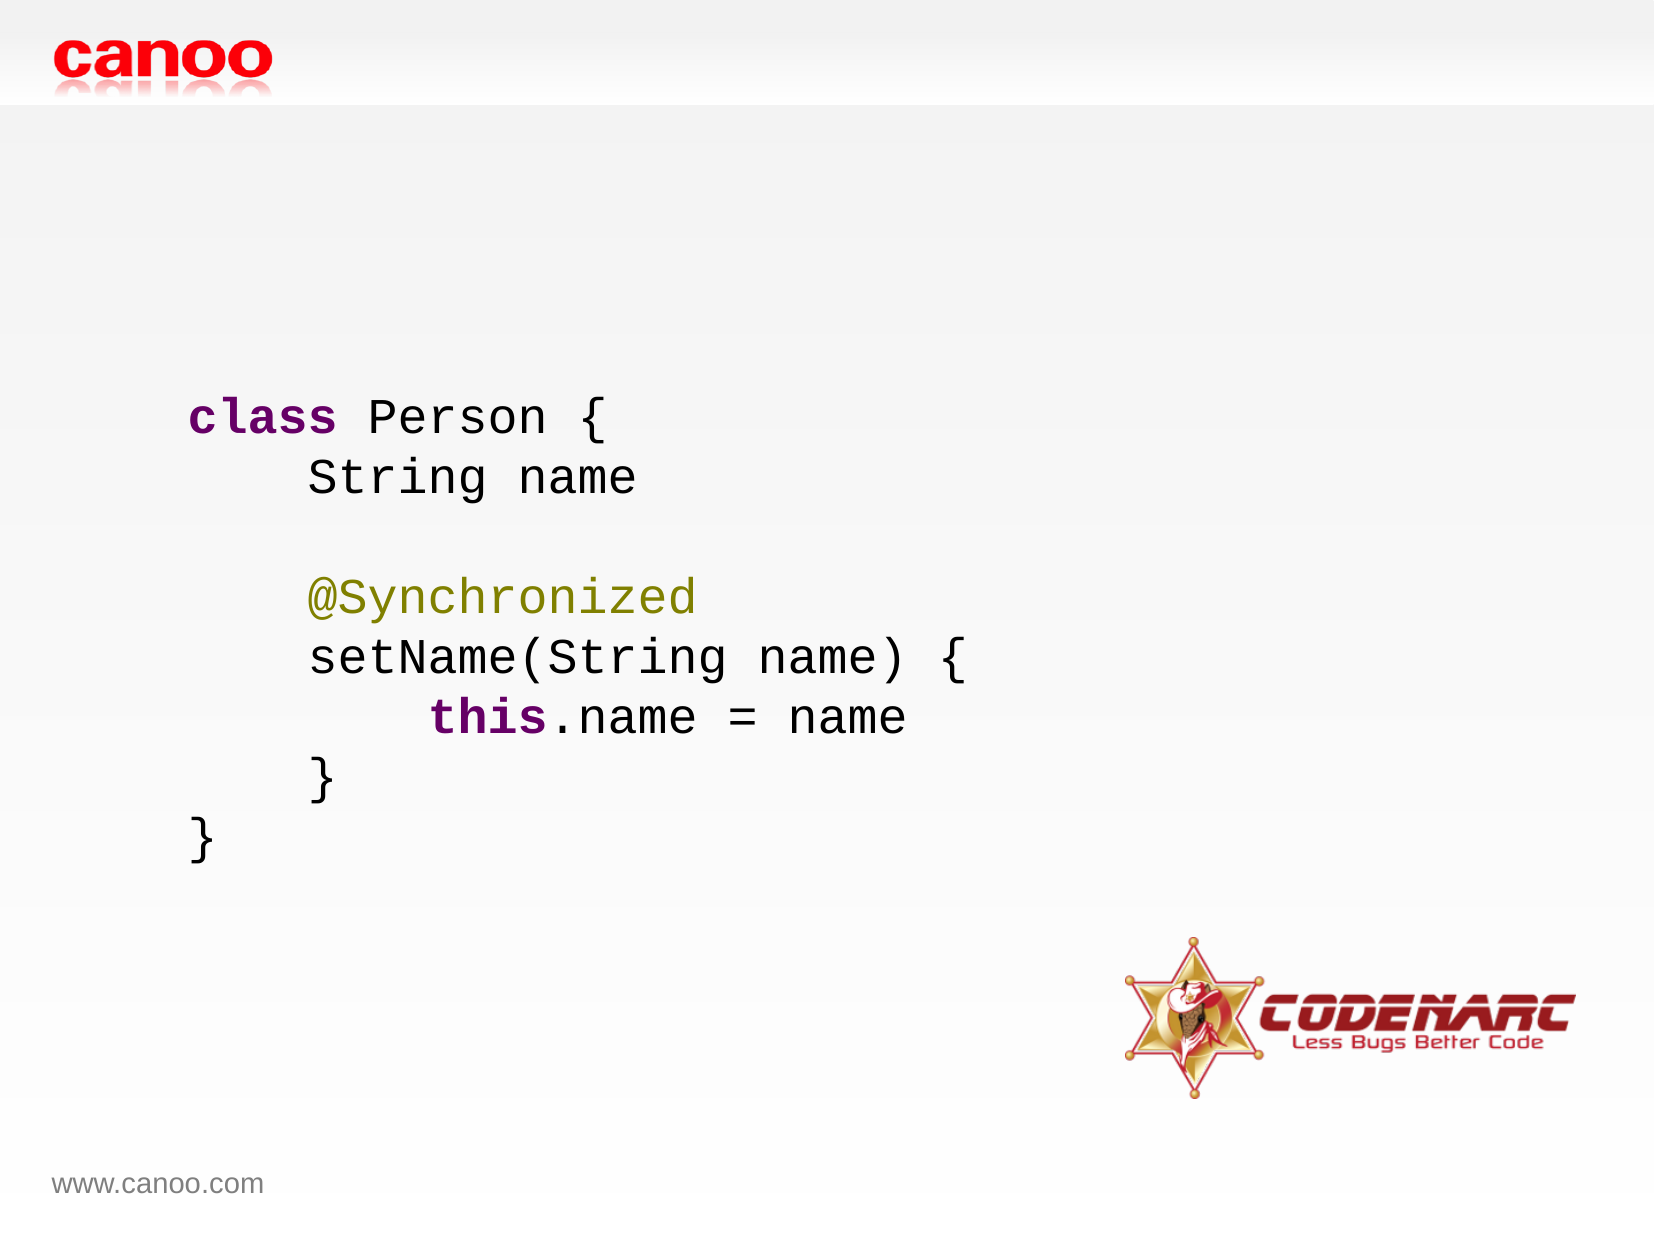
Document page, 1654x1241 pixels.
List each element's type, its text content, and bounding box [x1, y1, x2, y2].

picture [51, 37, 273, 119]
text_box class Person { String name @Synchronized setName(String name) { this.name = name } } [187, 145, 1609, 1101]
